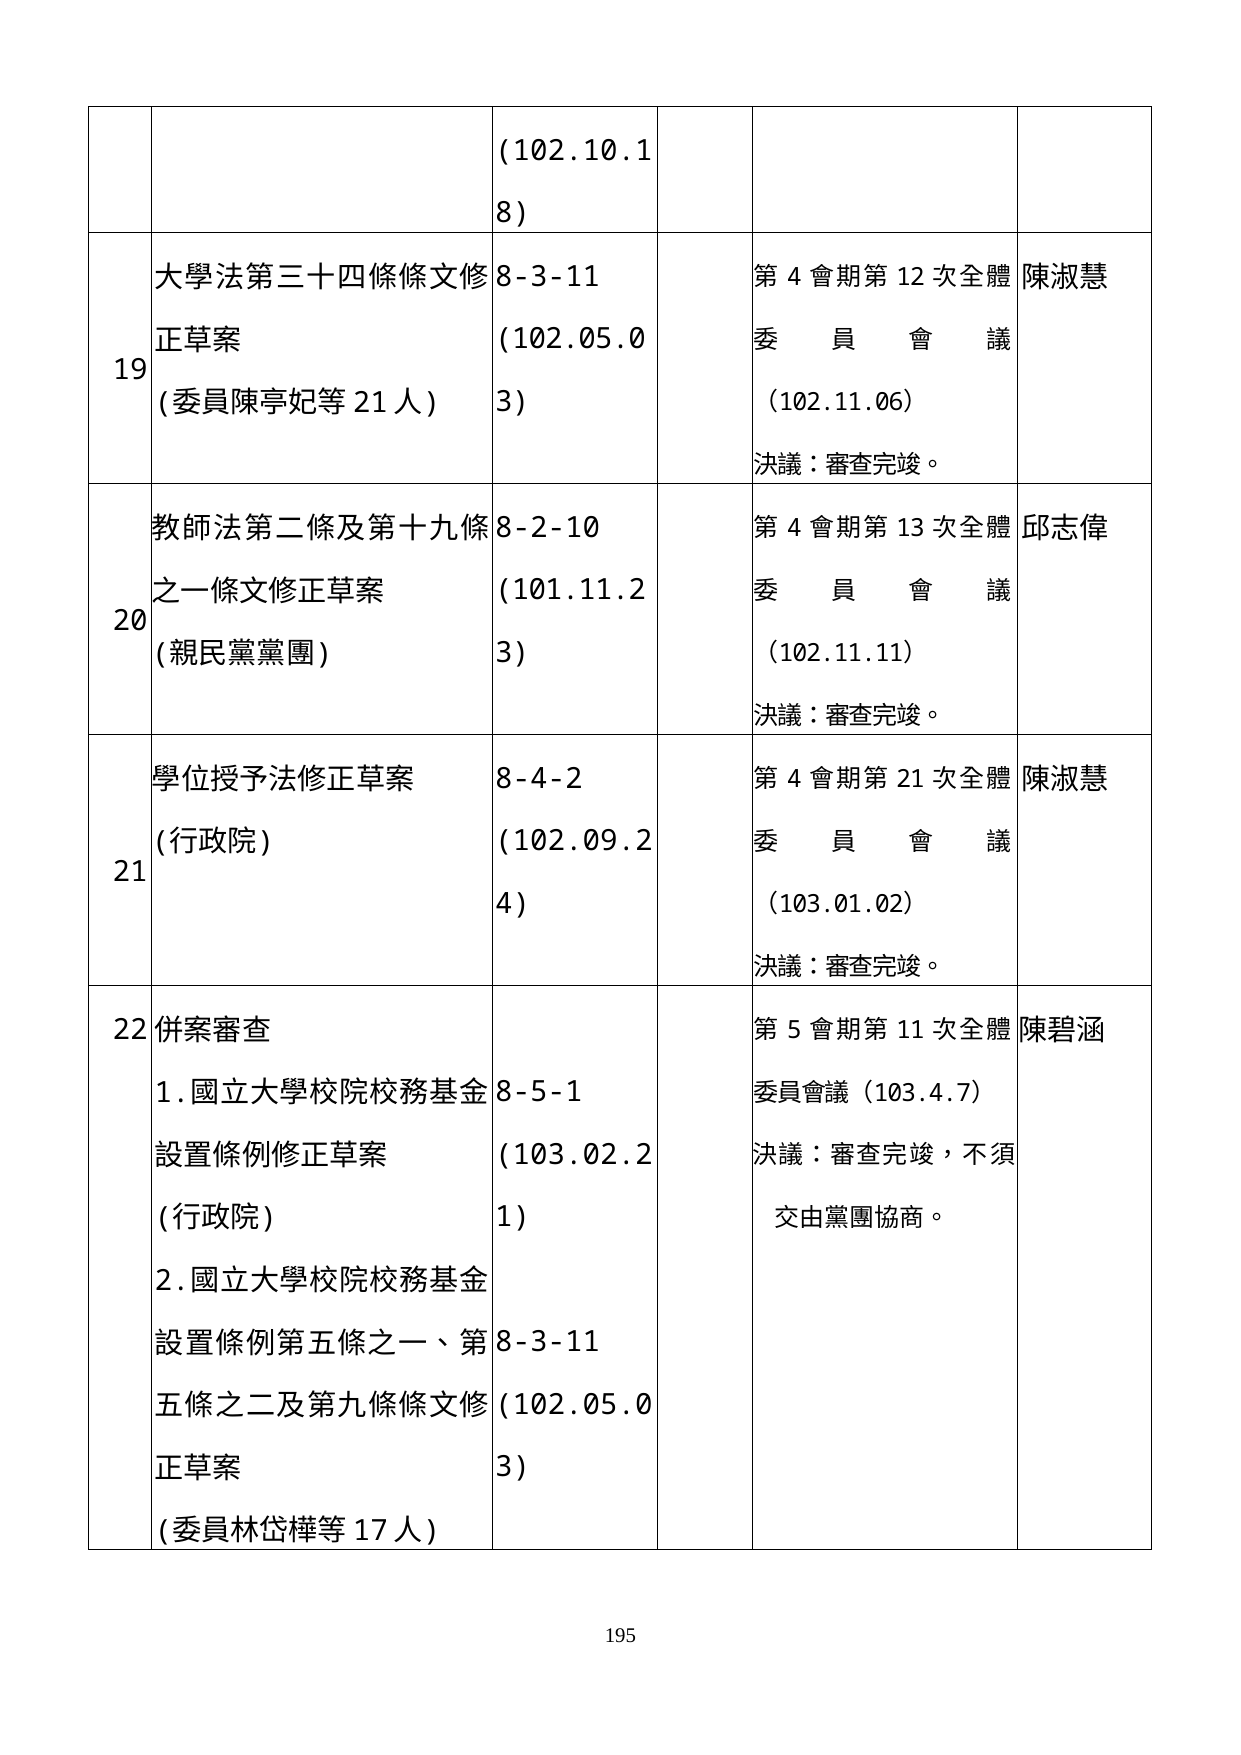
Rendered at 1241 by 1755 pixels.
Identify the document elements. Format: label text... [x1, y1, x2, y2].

table_cell [89, 107, 151, 232]
table_cell [89, 484, 151, 734]
table_cell 8-2-10 (101.11.23) [493, 484, 657, 734]
table_cell 邱志偉 [1018, 484, 1151, 734]
table_cell [89, 735, 151, 985]
table_cell 8-5-1 (103.02.21) 8-3-11 (102.05.03) [493, 986, 657, 1549]
table_cell 第5會期第11次全體委員會議（103.4.7） 決議：審查完竣，不須交由黨團協商。 [753, 986, 1017, 1549]
table_cell 8-4-2 (102.09.24) [493, 735, 657, 985]
table_cell [658, 735, 752, 985]
table_cell 學位授予法修正草案 (行政院) [152, 735, 492, 985]
table_cell [658, 107, 752, 232]
table_cell [1018, 107, 1151, 232]
table_cell 陳淑慧 [1018, 233, 1151, 483]
table_cell 大學法第三十四條條文修正草案 (委員陳亭妃等21人) [152, 233, 492, 483]
table_cell [89, 986, 151, 1549]
table_cell [658, 484, 752, 734]
table_cell [152, 107, 492, 232]
table_cell 8-3-11 (102.05.03) [493, 233, 657, 483]
table_cell (102.10.18) [493, 107, 657, 232]
table_cell 第4會期第13次全體委員會議（102.11.11） 決議：審查完竣。 [753, 484, 1017, 734]
table_cell [89, 233, 151, 483]
table_cell [658, 233, 752, 483]
table_cell [753, 107, 1017, 232]
table_cell 第4會期第12次全體委員會議（102.11.06） 決議：審查完竣。 [753, 233, 1017, 483]
table_cell 陳淑慧 [1018, 735, 1151, 985]
table_cell [658, 986, 752, 1549]
table_cell 陳碧涵 [1018, 986, 1151, 1549]
table_cell 第4會期第21次全體委員會議（103.01.02） 決議：審查完竣。 [753, 735, 1017, 985]
table_cell 教師法第二條及第十九條之一條文修正草案 (親民黨黨團) [152, 484, 492, 734]
table_cell 併案審查 1.國立大學校院校務基金設置條例修正草案 (行政院) 2.國立大學校院校務基金設置條例第五條之一、第五條之二及第九條條文修正草案 (委員林岱樺等17人) [152, 986, 492, 1549]
